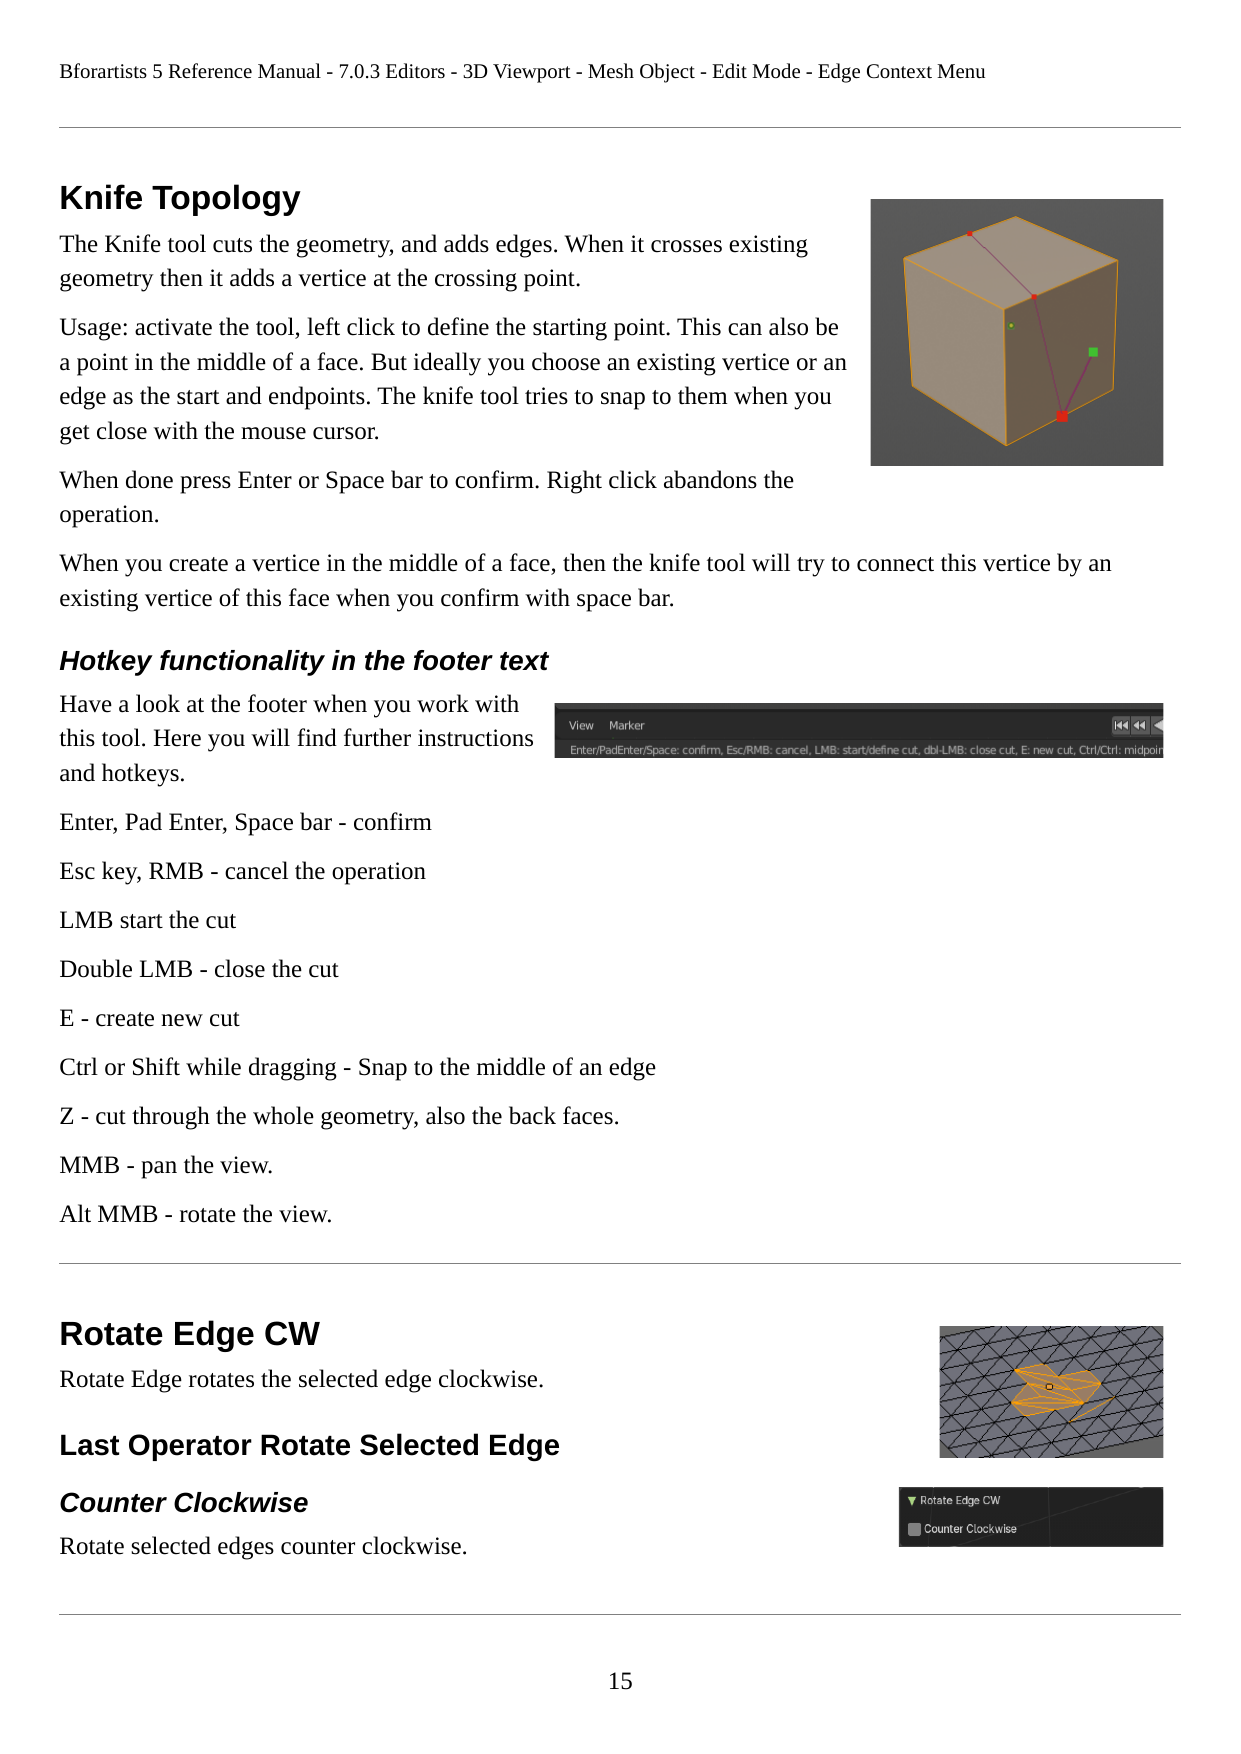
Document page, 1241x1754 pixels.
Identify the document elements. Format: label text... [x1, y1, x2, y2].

text Rotate Edge rotates the selected edge clockwise. [59, 1364, 939, 1393]
text Usage: activate the tool, left click to define the starting point. This can also be a point in the middle of a face. But ideally you choose an existing vertice or an edge as the start and endpoints. The knife tool tries to snap to them when you get close with the mouse cursor. [59, 312, 870, 444]
text LMB start the cut [59, 905, 1181, 934]
text Have a look at the footer when you work with this tool. Here you will find further instructions and hotkeys. [59, 689, 1181, 786]
text Double LMB - close the cut [59, 954, 1181, 983]
picture [939, 1326, 1164, 1458]
subtitle Last Operator Rotate Selected Edge [59, 1428, 1181, 1462]
picture [870, 199, 1164, 466]
picture [554, 703, 1164, 758]
subtitle Rotate Edge CW [59, 1313, 1181, 1352]
subtitle Hotkey functionality in the footer text [59, 644, 1181, 676]
text The Knife tool cuts the geometry, and adds edges. When it crosses existing geometry then it adds a vertice at the crossing point. [59, 229, 870, 292]
subtitle Counter Clockwise [59, 1487, 898, 1519]
text When you create a vertice in the middle of a face, then the knife tool will try to connect this vertice by an existing vertice of this face when you confirm with space bar. [59, 548, 1181, 612]
text E - create new cut [59, 1003, 1181, 1032]
text Enter, Pad Enter, Space bar - confirm [59, 807, 1181, 836]
text Rotate selected edges counter clockwise. [59, 1531, 1181, 1560]
text Ctrl or Shift while dragging - Snap to the middle of an edge [59, 1052, 1181, 1081]
subtitle [1164, 1487, 1181, 1519]
text MMB - pan the view. [59, 1150, 1181, 1179]
text When done press Enter or Space bar to confirm. Right click abandons the operation. [59, 465, 1181, 528]
subtitle Knife Topology [59, 178, 1181, 216]
text Z - cut through the whole geometry, also the back faces. [59, 1101, 1181, 1130]
text Alt MMB - rotate the view. [59, 1199, 1181, 1228]
picture [898, 1487, 1164, 1547]
text Esc key, RMB - cancel the operation [59, 856, 1181, 884]
